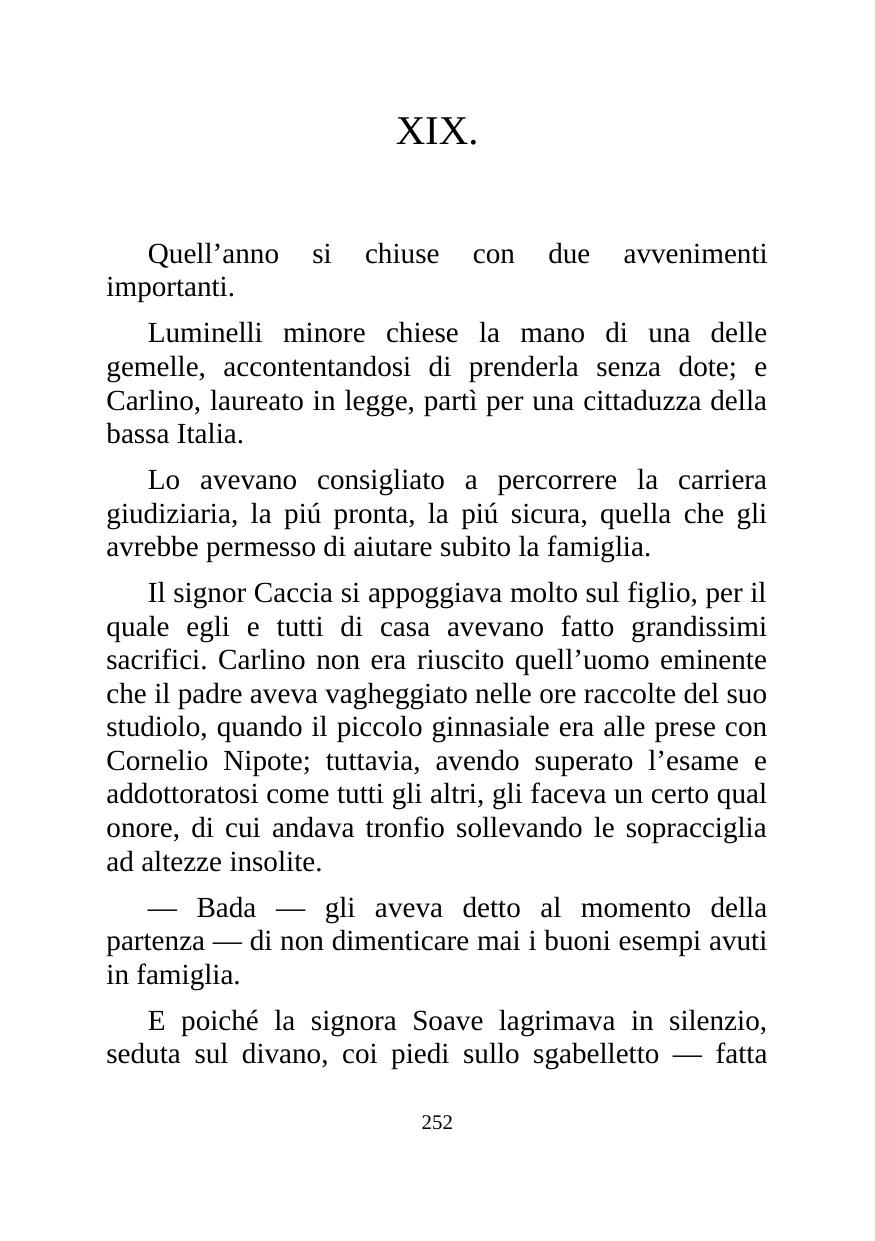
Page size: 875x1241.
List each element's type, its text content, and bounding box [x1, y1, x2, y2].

text — Bada — gli aveva detto al momento della partenza — di non dimenticare mai i buoni esempi avuti in famiglia. [106, 890, 768, 990]
text Lo avevano consigliato a percorrere la carriera giudiziaria, la piú pronta, la piú sicura, quella che gli avrebbe permesso di aiutare subito la famiglia. [106, 462, 768, 563]
text Quell’anno si chiuse con due avvenimenti importanti. [106, 236, 768, 303]
text Il signor Caccia si appoggiava molto sul figlio, per il quale egli e tutti di casa avevano fatto grandissimi sacrifici. Carlino non era riuscito quell’uomo eminente che il padre aveva vagheggiato nelle ore raccolte del suo studiolo, quando il piccolo ginnasiale era alle prese con Cornelio Nipote; tuttavia, avendo superato l’esame e addottoratosi come tutti gli altri, gli faceva un certo qual onore, di cui andava tronfio sollevando le sopracciglia ad altezze insolite. [106, 575, 768, 877]
subtitle XIX. [106, 106, 768, 153]
text E poiché la signora Soave lagrimava in silenzio, seduta sul divano, coi piedi sullo sgabelletto — fatta [106, 1003, 768, 1070]
text Luminelli minore chiese la mano di una delle gemelle, accontentandosi di prenderla senza dote; e Carlino, laureato in legge, partì per una cittaduzza della bassa Italia. [106, 316, 768, 450]
